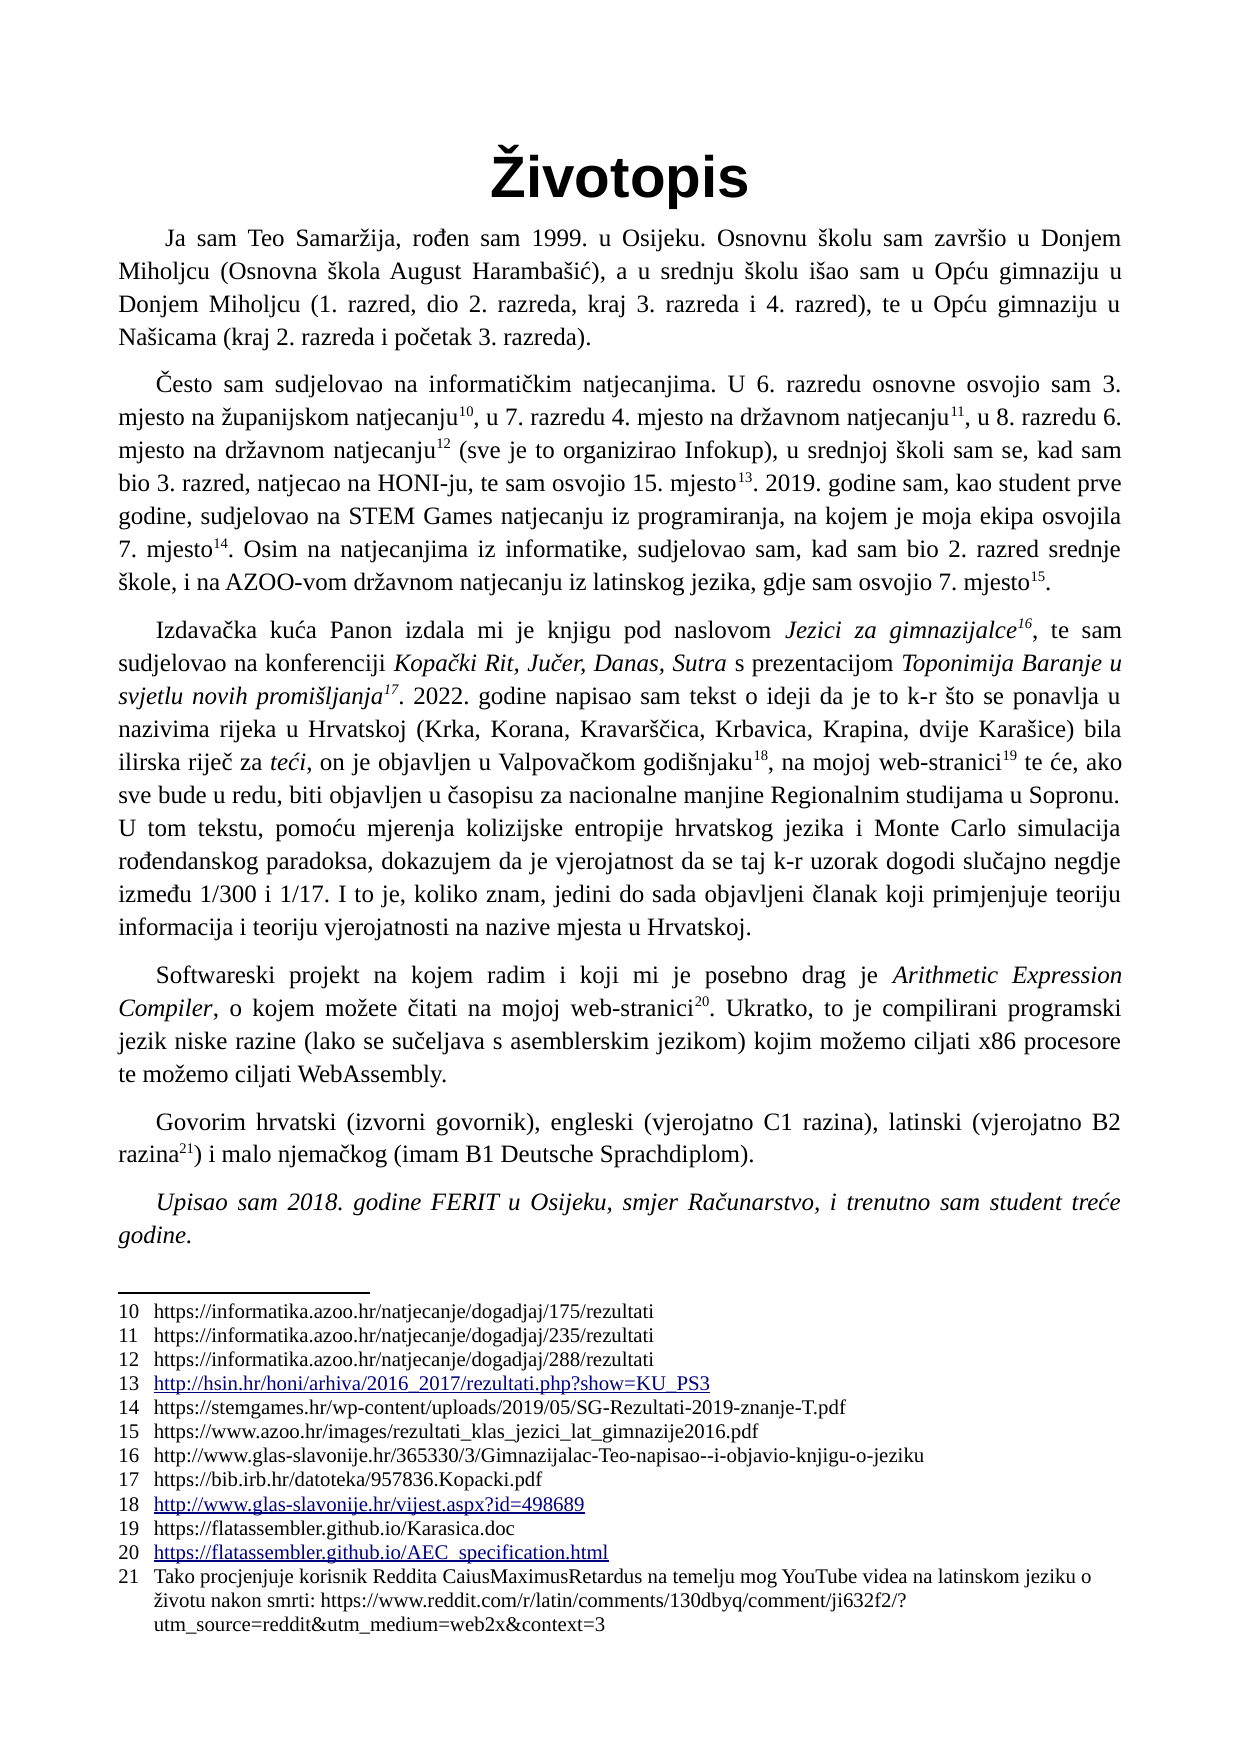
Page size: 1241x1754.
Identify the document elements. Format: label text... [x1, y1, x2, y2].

text http://www.glas-slavonije.hr/vijest.aspx?id=498689 [118, 1491, 1122, 1516]
text Izdavačka kuća Panon izdala mi je knjigu pod naslovom Jezici za gimnazijalce, te sam sudjelovao na konferenciji Kopački Rit, Jučer, Danas, Sutra s prezentacijom Toponimija Baranje u svjetlu novih promišljanja. 2022. godine napisao sam tekst o ideji da je to k-r što se ponavlja u nazivima rijeka u Hrvatskoj (Krka, Korana, Kravarščica, Krbavica, Krapina, dvije Karašice) bila ilirska riječ za teći, on je objavljen u Valpovačkom godišnjaku, na mojoj web-stranici te će, ako sve bude u redu, biti objavljen u časopisu za nacionalne manjine Regionalnim studijama u Sopronu. U tom tekstu, pomoću mjerenja kolizijske entropije hrvatskog jezika i Monte Carlo simulacija rođendanskog paradoksa, dokazujem da je vjerojatnost da se taj k-r uzorak dogodi slučajno negdje između 1/300 i 1/17. I to je, koliko znam, jedini do sada objavljeni članak koji primjenjuje teoriju informacija i teoriju vjerojatnosti na nazive mjesta u Hrvatskoj. [118, 615, 1122, 941]
text Govorim hrvatski (izvorni govornik), engleski (vjerojatno C1 razina), latinski (vjerojatno B2 razina) i malo njemačkog (imam B1 Deutsche Sprachdiplom). [118, 1107, 1122, 1168]
text Upisao sam 2018. godine FERIT u Osijeku, smjer Računarstvo, i trenutno sam student treće godine. [118, 1187, 1122, 1249]
text Često sam sudjelovao na informatičkim natjecanjima. U 6. razredu osnovne osvojio sam 3. mjesto na županijskom natjecanju, u 7. razredu 4. mjesto na državnom natjecanju, u 8. razredu 6. mjesto na državnom natjecanju (sve je to organizirao Infokup), u srednjoj školi sam se, kad sam bio 3. razred, natjecao na HONI-ju, te sam osvojio 15. mjesto. 2019. godine sam, kao student prve godine, sudjelovao na STEM Games natjecanju iz programiranja, na kojem je moja ekipa osvojila 7. mjesto. Osim na natjecanjima iz informatike, sudjelovao sam, kad sam bio 2. razred srednje škole, i na AZOO-vom državnom natjecanju iz latinskog jezika, gdje sam osvojio 7. mjesto. [118, 369, 1122, 596]
text Tako procjenjuje korisnik Reddita CaiusMaximusRetardus na temelju mog YouTube videa na latinskom jeziku o životu nakon smrti: https://www.reddit.com/r/latin/comments/130dbyq/comment/ji632f2/?utm_source=reddit&utm_medium=web2x&context=3 [118, 1564, 1122, 1636]
text Softwareski projekt na kojem radim i koji mi je posebno drag je Arithmetic Expression Compiler, o kojem možete čitati na mojoj web-stranici. Ukratko, to je compilirani programski jezik niske razine (lako se sučeljava s asemblerskim jezikom) kojim možemo ciljati x86 procesore te možemo ciljati WebAssembly. [118, 960, 1122, 1088]
text https://informatika.azoo.hr/natjecanje/dogadjaj/235/rezultati [118, 1323, 1122, 1347]
text https://informatika.azoo.hr/natjecanje/dogadjaj/288/rezultati [118, 1347, 1122, 1371]
text https://stemgames.hr/wp-content/uploads/2019/05/SG-Rezultati-2019-znanje-T.pdf [118, 1395, 1122, 1419]
text https://informatika.azoo.hr/natjecanje/dogadjaj/175/rezultati [118, 1299, 1122, 1323]
text https://bib.irb.hr/datoteka/957836.Kopacki.pdf [118, 1467, 1122, 1491]
text https://www.azoo.hr/images/rezultati_klas_jezici_lat_gimnazije2016.pdf [118, 1419, 1122, 1443]
text http://hsin.hr/honi/arhiva/2016_2017/rezultati.php?show=KU_PS3 [118, 1371, 1122, 1395]
text http://www.glas-slavonije.hr/365330/3/Gimnazijalac-Teo-napisao--i-objavio-knjigu-o-jeziku [118, 1443, 1122, 1467]
text Ja sam Teo Samaržija, rođen sam 1999. u Osijeku. Osnovnu školu sam završio u Donjem Miholjcu (Osnovna škola August Harambašić), a u srednju školu išao sam u Opću gimnaziju u Donjem Miholjcu (1. razred, dio 2. razreda, kraj 3. razreda i 4. razred), te u Opću gimnaziju u Našicama (kraj 2. razreda i početak 3. razreda). [118, 223, 1122, 351]
text https://flatassembler.github.io/AEC_specification.html [118, 1539, 1122, 1564]
title Životopis [118, 143, 1122, 210]
text https://flatassembler.github.io/Karasica.doc [118, 1516, 1122, 1539]
